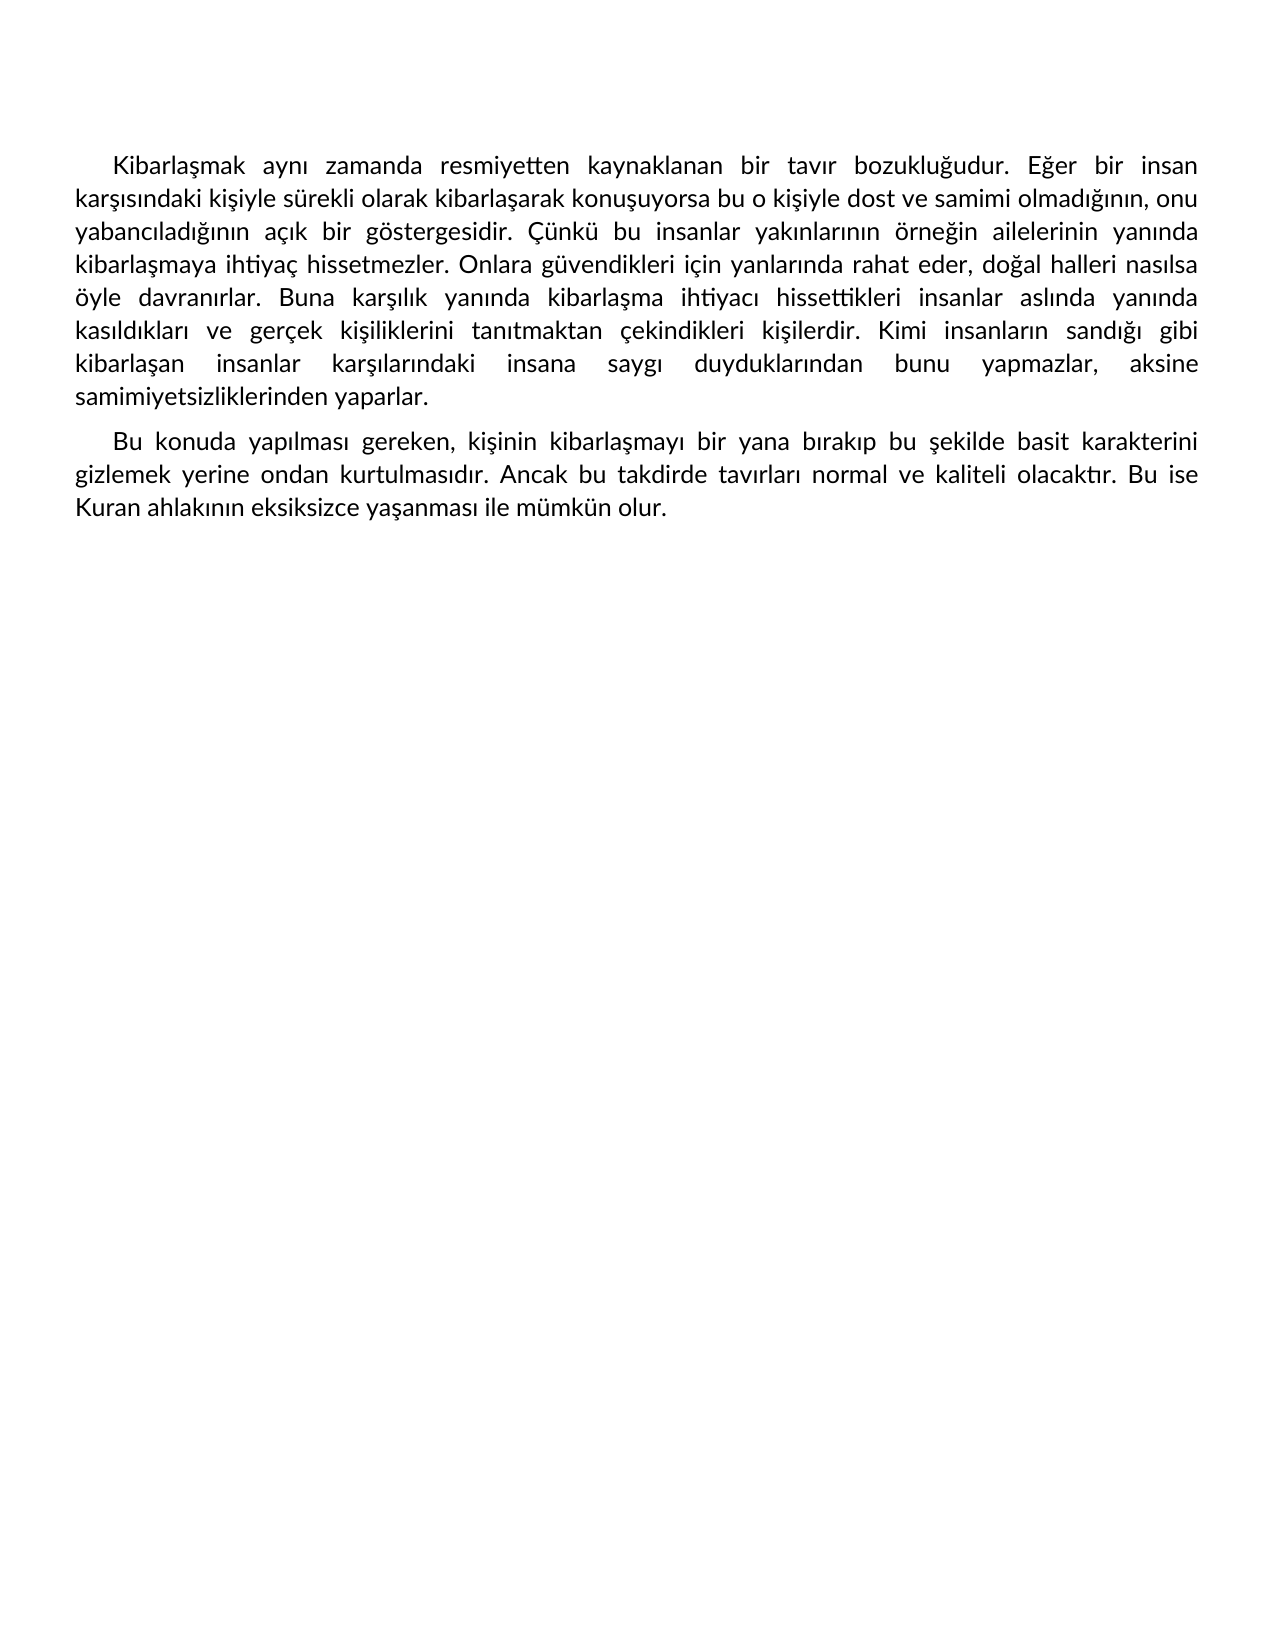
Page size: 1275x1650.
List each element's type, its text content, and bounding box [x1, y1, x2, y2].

text Kibarlaşmak aynı zamanda resmiyetten kaynaklanan bir tavır bozukluğudur. Eğer bir insan karşısındaki kişiyle sürekli olarak kibarlaşarak konuşuyorsa bu o kişiyle dost ve samimi olmadığının, onu yabancıladığının açık bir göstergesidir. Çünkü bu insanlar yakınlarının örneğin ailelerinin yanında kibarlaşmaya ihtiyaç hissetmezler. Onlara güvendikleri için yanlarında rahat eder, doğal halleri nasılsa öyle davranırlar. Buna karşılık yanında kibarlaşma ihtiyacı hissettikleri insanlar aslında yanında kasıldıkları ve gerçek kişiliklerini tanıtmaktan çekindikleri kişilerdir. Kimi insanların sandığı gibi kibarlaşan insanlar karşılarındaki insana saygı duyduklarından bunu yapmazlar, aksine samimiyetsizliklerinden yaparlar. [75, 150, 1200, 410]
text Bu konuda yapılması gereken, kişinin kibarlaşmayı bir yana bırakıp bu şekilde basit karakterini gizlemek yerine ondan kurtulmasıdır. Ancak bu takdirde tavırları normal ve kaliteli olacaktır. Bu ise Kuran ahlakının eksiksizce yaşanması ile mümkün olur. [75, 426, 1200, 522]
